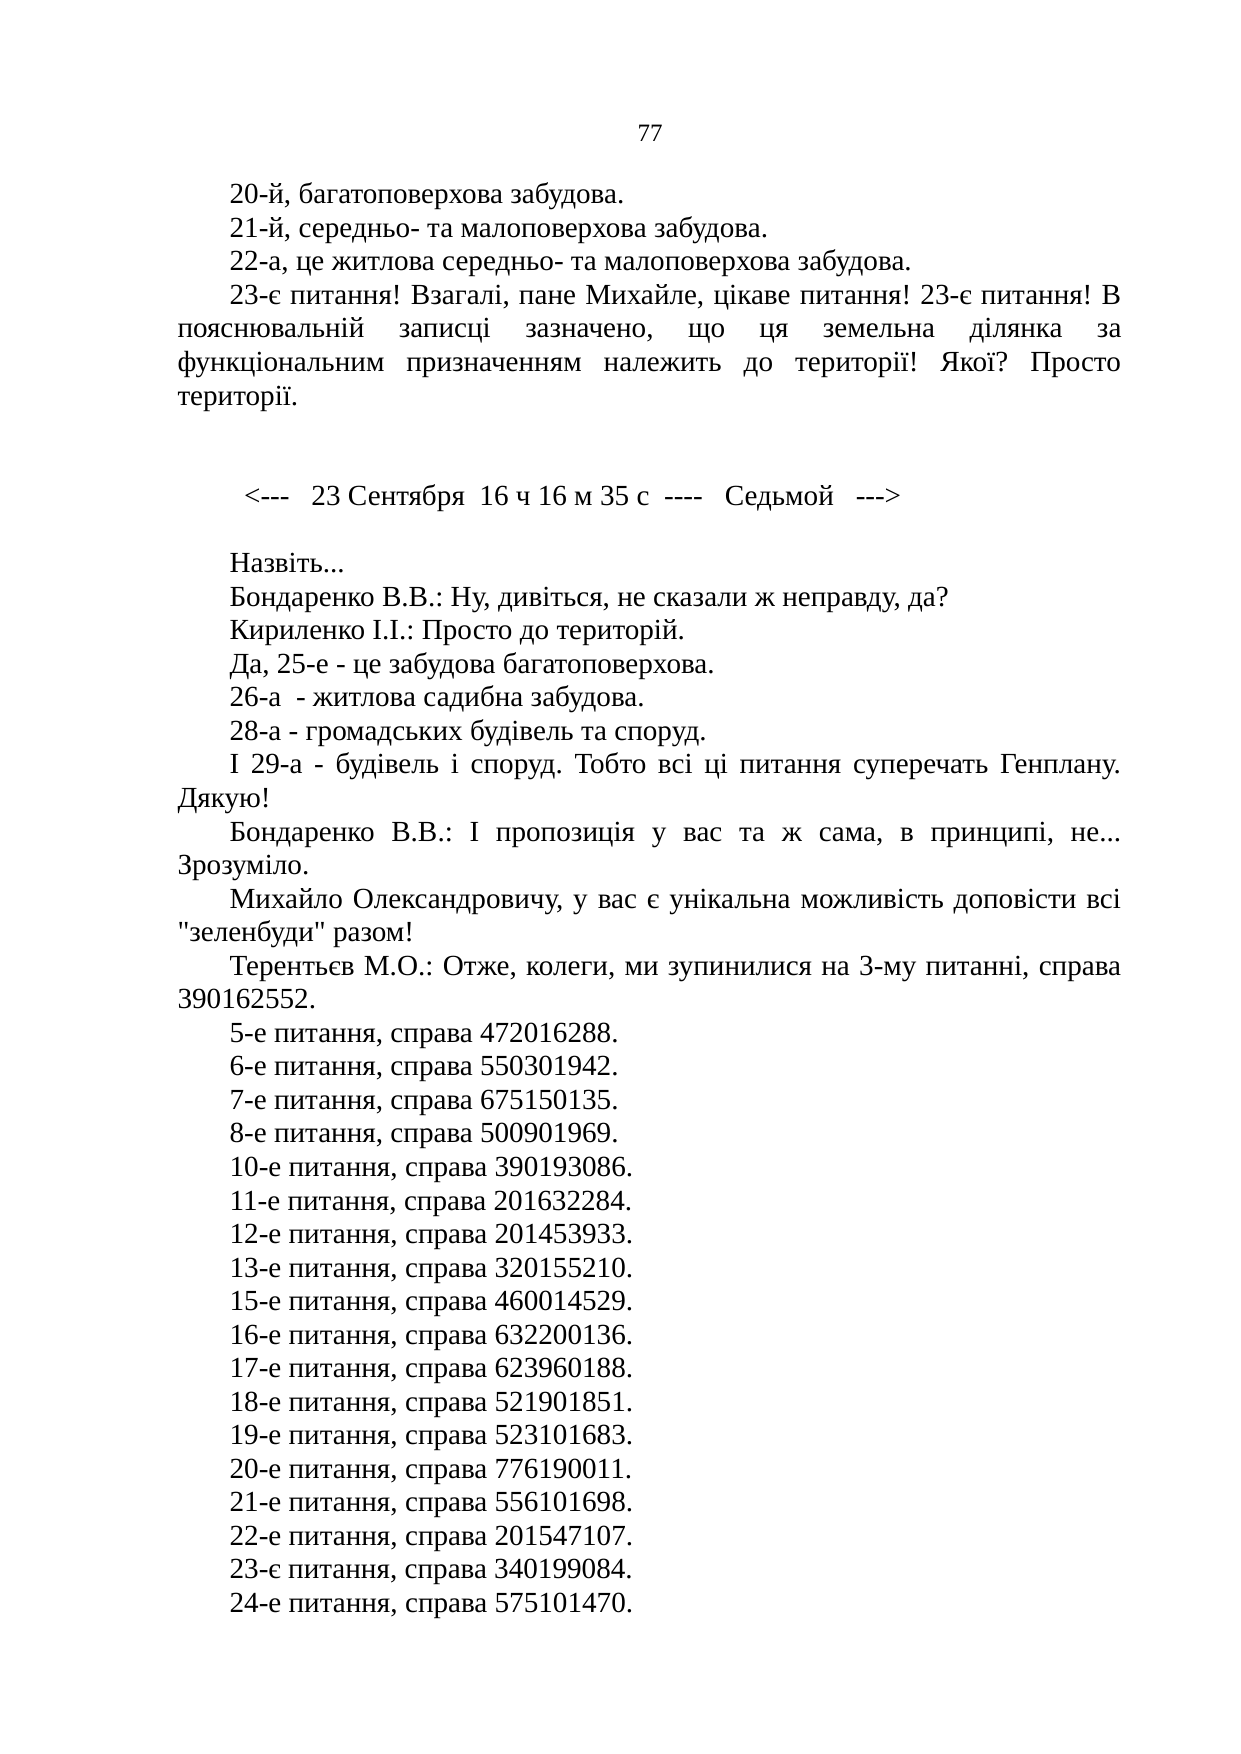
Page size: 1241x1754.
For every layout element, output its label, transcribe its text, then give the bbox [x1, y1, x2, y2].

text 10-е питання, справа 390193086. [177, 1149, 1122, 1183]
text 22-а, це житлова середньо- та малоповерхова забудова. [177, 243, 1122, 277]
text 17-е питання, справа 623960188. [177, 1350, 1122, 1384]
text 7-е питання, справа 675150135. [177, 1082, 1122, 1116]
text 13-е питання, справа 320155210. [177, 1250, 1122, 1283]
text 22-е питання, справа 201547107. [177, 1518, 1122, 1552]
text 26-а - житлова садибна забудова. [177, 679, 1122, 713]
text 6-е питання, справа 550301942. [177, 1048, 1122, 1082]
text І 29-а - будівель і споруд. Тобто всі ці питання суперечать Генплану. Дякую! [177, 747, 1122, 814]
text 11-е питання, справа 201632284. [177, 1183, 1122, 1216]
text 15-е питання, справа 460014529. [177, 1283, 1122, 1317]
text Да, 25-е - це забудова багатоповерхова. [177, 646, 1122, 679]
text 24-е питання, справа 575101470. [177, 1585, 1122, 1619]
text 21-е питання, справа 556101698. [177, 1484, 1122, 1518]
text 21-й, середньо- та малоповерхова забудова. [177, 210, 1122, 243]
text Бондаренко В.В.: І пропозиція у вас та ж сама, в принципі, не... Зрозуміло. [177, 814, 1122, 881]
text 28-а - громадських будівель та споруд. [177, 713, 1122, 747]
text 23-є питання, справа 340199084. [177, 1552, 1122, 1585]
text 19-е питання, справа 523101683. [177, 1417, 1122, 1451]
text 16-е питання, справа 632200136. [177, 1317, 1122, 1350]
text Бондаренко В.В.: Ну, дивіться, не сказали ж неправду, да? [177, 579, 1122, 612]
text 20-е питання, справа 776190011. [177, 1451, 1122, 1484]
text 12-е питання, справа 201453933. [177, 1216, 1122, 1250]
text Михайло Олександровичу, у вас є унікальна можливість доповісти всі "зеленбуди" разом! [177, 881, 1122, 948]
text Кириленко І.І.: Просто до територій. [177, 612, 1122, 646]
text 20-й, багатоповерхова забудова. [177, 176, 1122, 210]
text 23-є питання! Взагалі, пане Михайле, цікаве питання! 23-є питання! В пояснювальній записці зазначено, що ця земельна ділянка за функціональним призначенням належить до території! Якої? Просто території. [177, 277, 1122, 411]
text <--- 23 Сентября 16 ч 16 м 35 с ---- Седьмой ---> [177, 478, 1122, 512]
text 8-е питання, справа 500901969. [177, 1116, 1122, 1149]
text Терентьєв М.О.: Отже, колеги, ми зупинилися на 3-му питанні, справа 390162552. [177, 948, 1122, 1015]
text 18-е питання, справа 521901851. [177, 1384, 1122, 1417]
text 5-е питання, справа 472016288. [177, 1015, 1122, 1048]
text Назвіть... [177, 545, 1122, 579]
